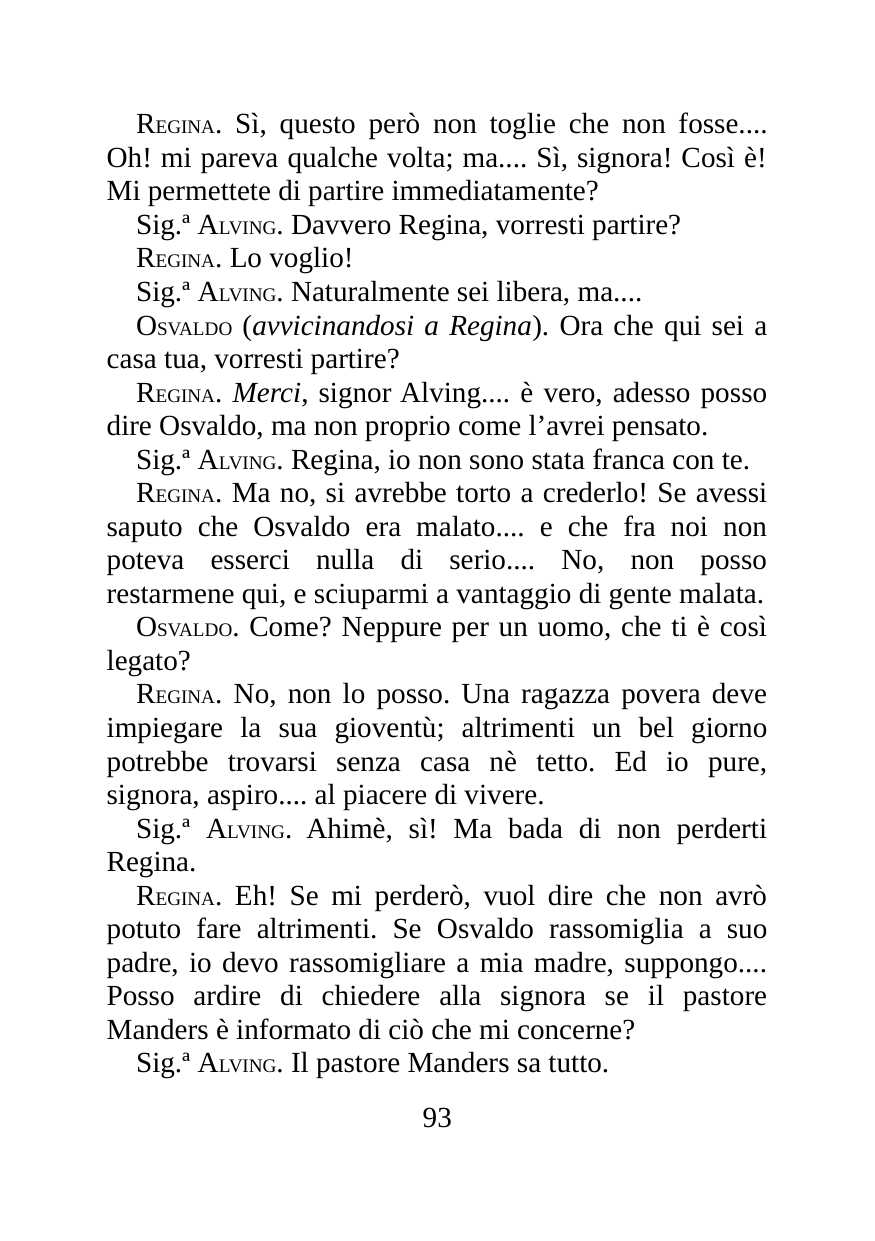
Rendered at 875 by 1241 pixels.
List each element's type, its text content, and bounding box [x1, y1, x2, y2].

text Sig.ª Alving. Davvero Regina, vorresti partire? [106, 207, 768, 241]
text Sig.ª Alving. Il pastore Manders sa tutto. [106, 1046, 768, 1079]
text Regina. No, non lo posso. Una ragazza povera deve impiegare la sua gioventù; altrimenti un bel giorno potrebbe trovarsi senza casa nè tetto. Ed io pure, signora, aspiro.... al piacere di vivere. [106, 677, 768, 811]
text Sig.ª Alving. Ahimè, sì! Ma bada di non perderti Regina. [106, 811, 768, 878]
text Sig.ª Alving. Regina, io non sono stata franca con te. [106, 442, 768, 475]
text Regina. Merci, signor Alving.... è vero, adesso posso dire Osvaldo, ma non proprio come l’avrei pensato. [106, 375, 768, 442]
text Regina. Lo voglio! [106, 241, 768, 274]
text Osvaldo. Come? Neppure per un uomo, che ti è così legato? [106, 609, 768, 677]
text Regina. Ma no, si avrebbe torto a crederlo! Se avessi saputo che Osvaldo era malato.... e che fra noi non poteva esserci nulla di serio.... No, non posso restarmene qui, e sciuparmi a vantaggio di gente malata. [106, 475, 768, 609]
text Regina. Eh! Se mi perderò, vuol dire che non avrò potuto fare altrimenti. Se Osvaldo rassomiglia a suo padre, io devo rassomigliare a mia madre, suppongo.... Posso ardire di chiedere alla signora se il pastore Manders è informato di ciò che mi concerne? [106, 878, 768, 1046]
text Sig.ª Alving. Naturalmente sei libera, ma.... [106, 274, 768, 308]
text Osvaldo (avvicinandosi a Regina). Ora che qui sei a casa tua, vorresti partire? [106, 308, 768, 375]
text Regina. Sì, questo però non toglie che non fosse.... Oh! mi pareva qualche volta; ma.... Sì, signora! Così è! Mi permettete di partire immediatamente? [106, 106, 768, 207]
